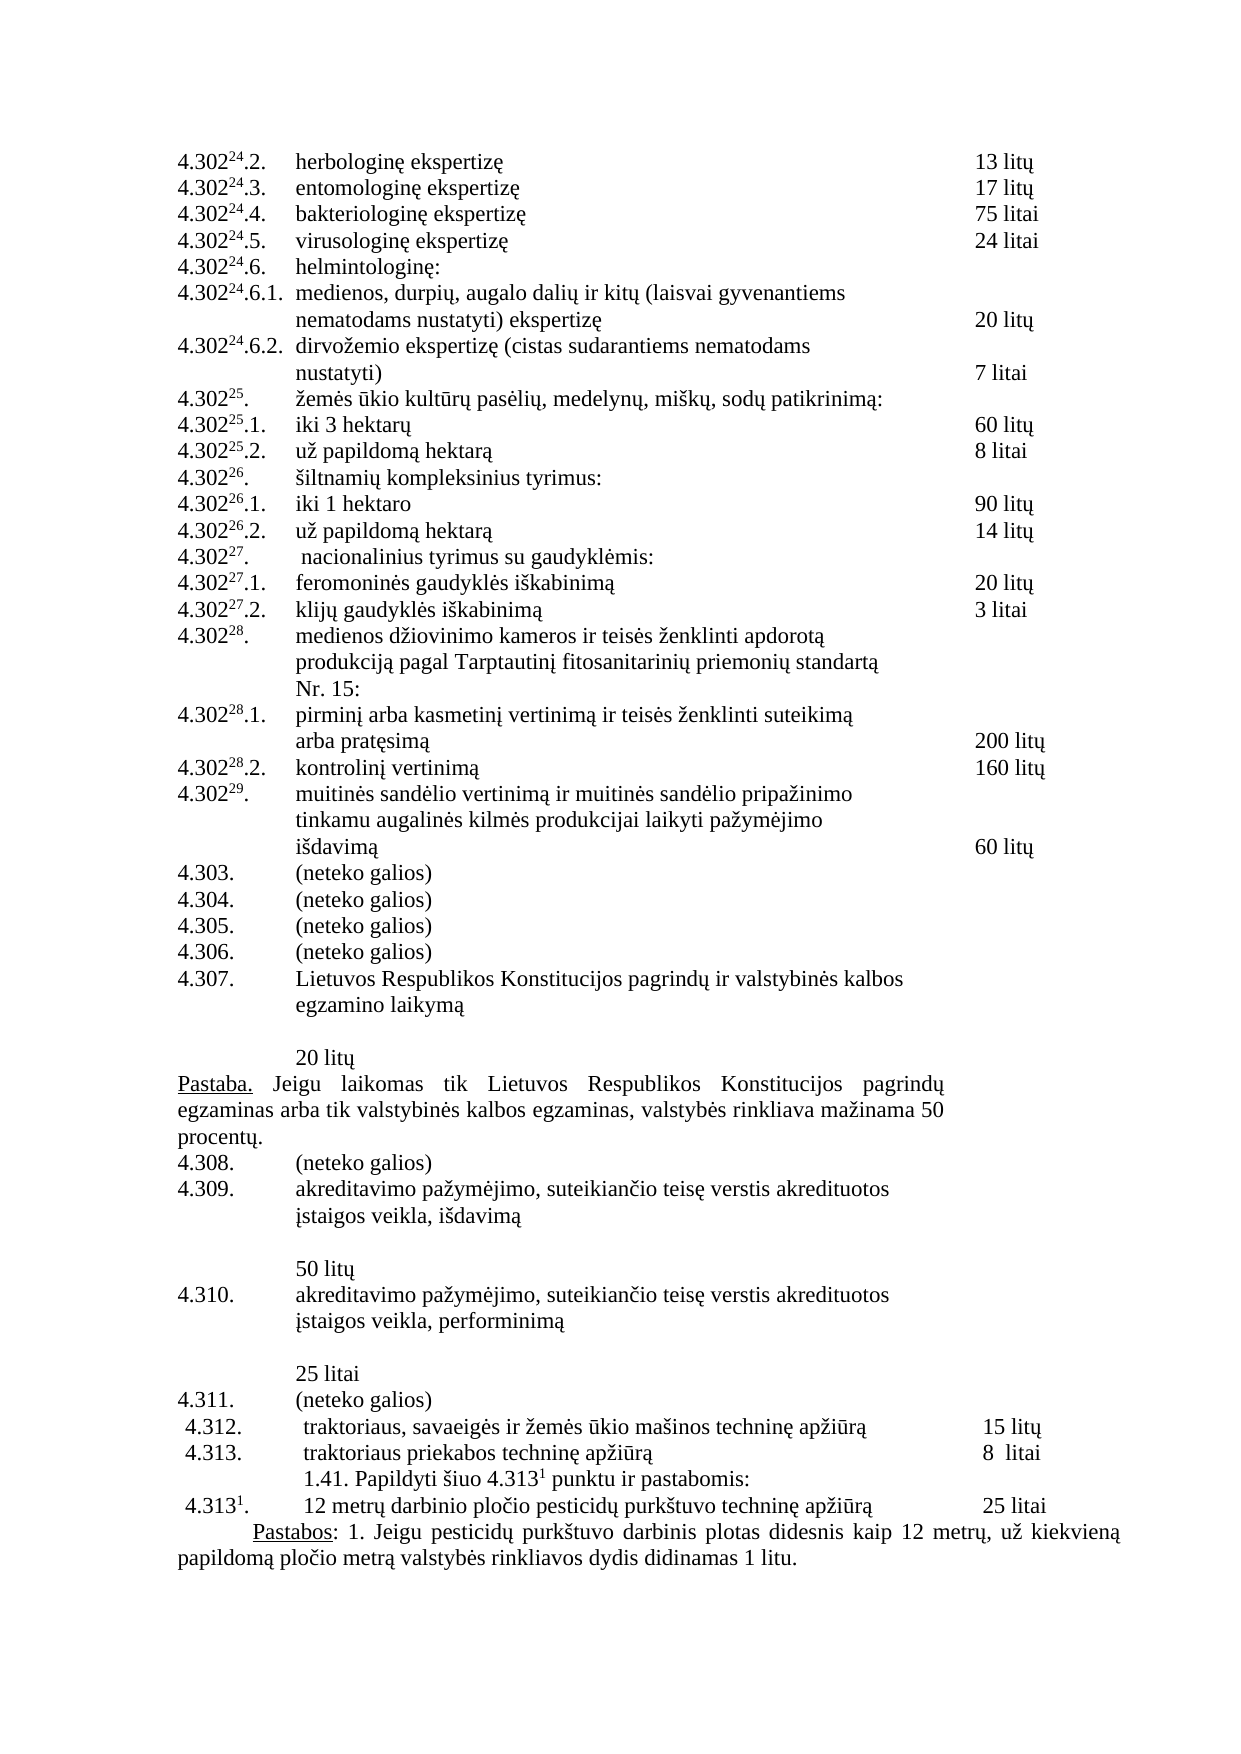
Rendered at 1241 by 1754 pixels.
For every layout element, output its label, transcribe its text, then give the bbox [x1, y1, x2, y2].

text 4.30226.2. už papildomą hektarą 14 litų [177, 517, 1122, 543]
text 4.30224.6.1. medienos, durpių, augalo dalių ir kitų (laisvai gyvenantiems [177, 279, 1122, 306]
table_header 15 litų [971, 1413, 1144, 1439]
text 4.30229. muitinės sandėlio vertinimą ir muitinės sandėlio pripažinimo [177, 780, 1122, 807]
text 4.30224.3. entomologinę ekspertizę 17 litų [177, 174, 1122, 200]
text 4.30228.2. kontrolinį vertinimą 160 litų [177, 754, 1122, 780]
text išdavimą 60 litų [177, 833, 1122, 859]
text 4.311. (neteko galios) [177, 1386, 945, 1413]
text 4.30227.1. feromoninės gaudyklės iškabinimą 20 litų [177, 569, 1122, 596]
text 4.30225.2. už papildomą hektarą 8 litai [177, 438, 1122, 464]
table_cell 25 litai [971, 1492, 1144, 1518]
text 4.306. (neteko galios) [177, 938, 945, 965]
table_header 4.312. [174, 1413, 292, 1439]
text Pastaba. Jeigu laikomas tik Lietuvos Respublikos Konstitucijos pagrindų egzaminas arba tik valstybinės kalbos egzaminas, valstybės rinkliava mažinama 50 procentų. [177, 1070, 945, 1149]
text tinkamu augalinės kilmės produkcijai laikyti pažymėjimo [177, 807, 1122, 833]
text 4.30224.6.2. dirvožemio ekspertizę (cistas sudarantiems nematodams [177, 332, 1122, 358]
text 4.30224.2. herbologinę ekspertizę 13 litų [177, 148, 1122, 174]
table_header traktoriaus, savaeigės ir žemės ūkio mašinos techninę apžiūrą [292, 1413, 971, 1439]
text 4.30224.5. virusologinę ekspertizę 24 litai [177, 227, 1122, 253]
table_cell 4.313. [174, 1439, 292, 1465]
text 4.308. (neteko galios) [177, 1149, 945, 1176]
table_cell [971, 1465, 1144, 1492]
text 4.30227. nacionalinius tyrimus su gaudyklėmis: [177, 543, 1122, 569]
table_cell traktoriaus priekabos techninę apžiūrą [292, 1439, 971, 1465]
text 4.30227.2. klijų gaudyklės iškabinimą 3 litai [177, 596, 1122, 622]
text 4.303. (neteko galios) [177, 859, 945, 886]
text arba pratęsimą 200 litų [177, 727, 1122, 754]
text 4.30224.4. bakteriologinę ekspertizę 75 litai [177, 200, 1122, 227]
text 4.30228. medienos džiovinimo kameros ir teisės ženklinti apdorotą [177, 622, 1122, 648]
text Pastabos: 1. Jeigu pesticidų purkštuvo darbinis plotas didesnis kaip 12 metrų, už kiekvieną papildomą pločio metrą valstybės rinkliavos dydis didinamas 1 litu. [177, 1518, 1122, 1571]
text 4.30225. žemės ūkio kultūrų pasėlių, medelynų, miškų, sodų patikrinimą: [177, 385, 1122, 411]
table_cell 8 litai [971, 1439, 1144, 1465]
text 4.30226.1. iki 1 hektaro 90 litų [177, 490, 1122, 517]
text 4.304. (neteko galios) [177, 886, 945, 912]
text nematodams nustatyti) ekspertizę 20 litų [177, 306, 1122, 332]
text 4.30225.1. iki 3 hektarų 60 litų [177, 411, 1122, 438]
table_cell 1.41. Papildyti šiuo 4.3131 punktu ir pastabomis: [292, 1465, 971, 1492]
text Nr. 15: [177, 675, 1122, 701]
table_cell 4.3131. [174, 1492, 292, 1518]
text 4.305. (neteko galios) [177, 912, 945, 938]
text 4.309. akreditavimo pažymėjimo, suteikiančio teisę verstis akredituotos įstaigos veikla, išdavimą 50 litų [177, 1176, 945, 1281]
text 4.310. akreditavimo pažymėjimo, suteikiančio teisę verstis akredituotos įstaigos veikla, performinimą 25 litai [177, 1281, 945, 1386]
text 4.307. Lietuvos Respublikos Konstitucijos pagrindų ir valstybinės kalbos egzamino laikymą 20 litų [177, 965, 945, 1070]
text produkciją pagal Tarptautinį fitosanitarinių priemonių standartą [177, 648, 1122, 675]
text 4.30226. šiltnamių kompleksinius tyrimus: [177, 464, 1122, 490]
text 4.30224.6. helmintologinę: [177, 253, 1122, 279]
table_cell [174, 1465, 292, 1492]
text nustatyti) 7 litai [177, 358, 1122, 385]
text 4.30228.1. pirminį arba kasmetinį vertinimą ir teisės ženklinti suteikimą [177, 701, 1122, 727]
table_cell 12 metrų darbinio pločio pesticidų purkštuvo techninę apžiūrą [292, 1492, 971, 1518]
